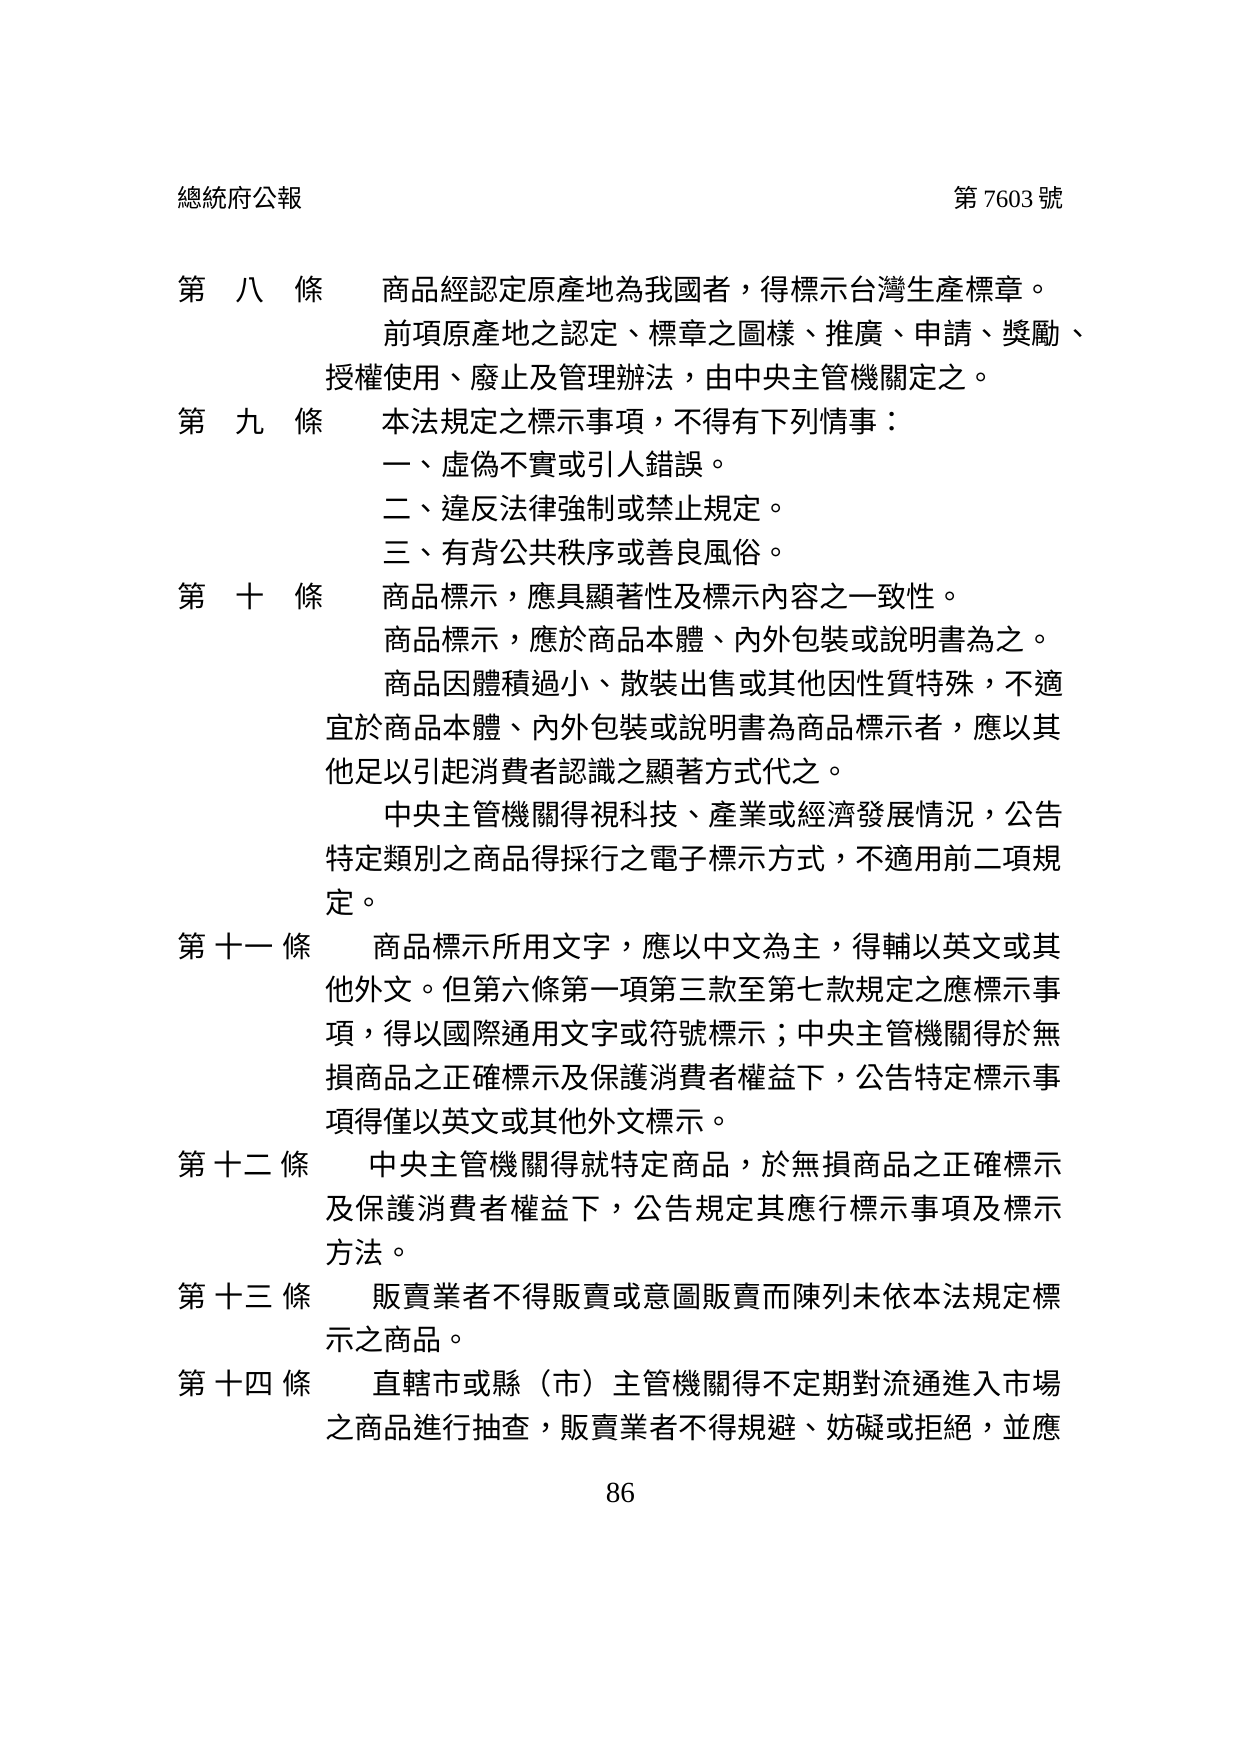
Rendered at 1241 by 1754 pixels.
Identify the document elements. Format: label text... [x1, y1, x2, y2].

text 一、 虛偽不實或引人錯誤。 [382, 441, 1063, 484]
text 第 八 條 商品經認定原產地為我國者，得標示台灣生產標章。 [177, 266, 1063, 309]
text 第 十一 條 商品標示所用文字，應以中文為主，得輔以英文或其他外文。但第六條第一項第三款至第七款規定之應標示事項，得以國際通用文字或符號標示；中央主管機關得於無損商品之正確標示及保護消費者權益下，公告特定標示事項得僅以英文或其他外文標示。 [177, 922, 1063, 1141]
text 三、 有背公共秩序或善良風俗。 [382, 528, 1063, 572]
text 中央主管機關得視科技、產業或經濟發展情況，公告特定類別之商品得採行之電子標示方式，不適用前二項規定。 [325, 791, 1063, 922]
text 二、 違反法律強制或禁止規定。 [382, 484, 1063, 528]
text 第 十 條 商品標示，應具顯著性及標示內容之一致性。 [177, 572, 1063, 616]
text 第 十二 條 中央主管機關得就特定商品，於無損商品之正確標示及保護消費者權益下，公告規定其應行標示事項及標示方法。 [177, 1141, 1063, 1272]
text 商品標示，應於商品本體、內外包裝或說明書為之。 [325, 616, 1063, 659]
text 第 十四 條 直轄市或縣（市）主管機關得不定期對流通進入市場之商品進行抽查，販賣業者不得規避、妨礙或拒絕，並應 [177, 1359, 1063, 1447]
text 第 九 條 本法規定之標示事項，不得有下列情事： [177, 397, 1063, 441]
text 商品因體積過小、散裝出售或其他因性質特殊，不適宜於商品本體、內外包裝或說明書為商品標示者，應以其他足以引起消費者認識之顯著方式代之。 [325, 659, 1063, 791]
text 第 十三 條 販賣業者不得販賣或意圖販賣而陳列未依本法規定標示之商品。 [177, 1272, 1063, 1359]
text 前項原產地之認定、標章之圖樣、推廣、申請、獎勵、授權使用、廢止及管理辦法，由中央主管機關定之。 [325, 309, 1063, 397]
